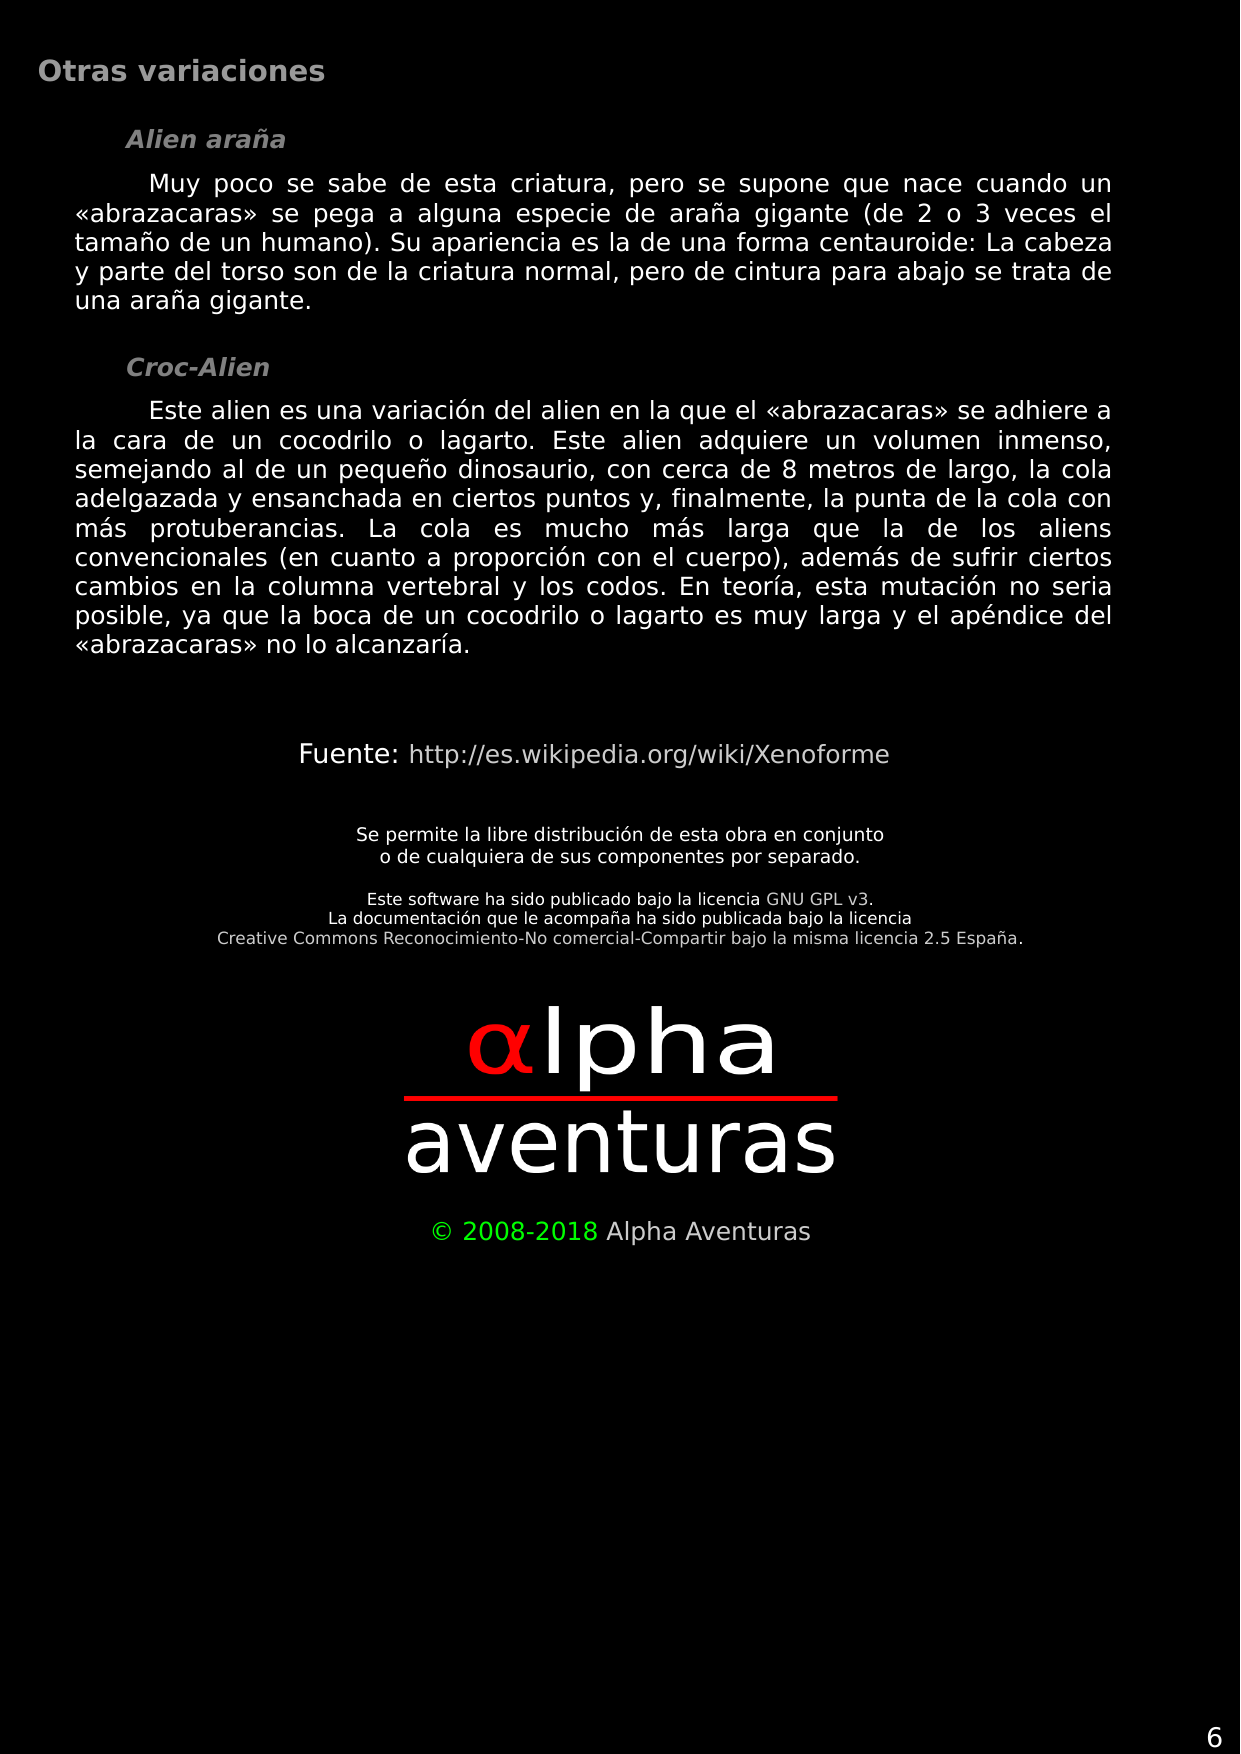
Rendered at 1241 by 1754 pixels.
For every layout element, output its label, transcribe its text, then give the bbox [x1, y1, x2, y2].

subtitle Otras variaciones [0, 54, 1240, 88]
text Este alien es una variación del alien en la que el «abrazacaras» se adhiere a la cara de un cocodrilo o lagarto. Este alien adquiere un volumen inmenso, semejando al de un pequeño dinosaurio, con cerca de 8 metros de largo, la cola adelgazada y ensanchada en ciertos puntos y, finalmente, la punta de la cola con más protuberancias. La cola es mucho más larga que la de los aliens convencionales (en cuanto a proporción con el cuerpo), además de sufrir ciertos cambios en la columna vertebral y los codos. En teoría, esta mutación no seria posible, ya que la boca de un cocodrilo o lagarto es muy larga y el apéndice del «abrazacaras» no lo alcanzaría. [74, 395, 1114, 659]
text © 2008-2018 Alpha Aventuras [0, 1217, 1240, 1246]
picture [401, 1006, 840, 1173]
subtitle Croc-Alien [88, 353, 1240, 382]
text La documentación que le acompaña ha sido publicada bajo la licencia [0, 909, 1240, 928]
text o de cualquiera de sus componentes por separado. [0, 846, 1240, 867]
text Muy poco se sabe de esta criatura, pero se supone que nace cuando un «abrazacaras» se pega a alguna especie de araña gigante (de 2 o 3 veces el tamaño de un humano). Su apariencia es la de una forma centauroide: La cabeza y parte del torso son de la criatura normal, pero de cintura para abajo se trata de una araña gigante. [74, 167, 1114, 316]
text Este software ha sido publicado bajo la licencia GNU GPL v3. [0, 889, 1240, 909]
text Se permite la libre distribución de esta obra en conjunto [0, 824, 1240, 846]
subtitle Alien araña [88, 126, 1240, 155]
text Creative Commons Reconocimiento-No comercial-Compartir bajo la misma licencia 2.5 España. [0, 928, 1240, 948]
text Fuente: http://es.wikipedia.org/wiki/Xenoforme [74, 739, 1114, 770]
